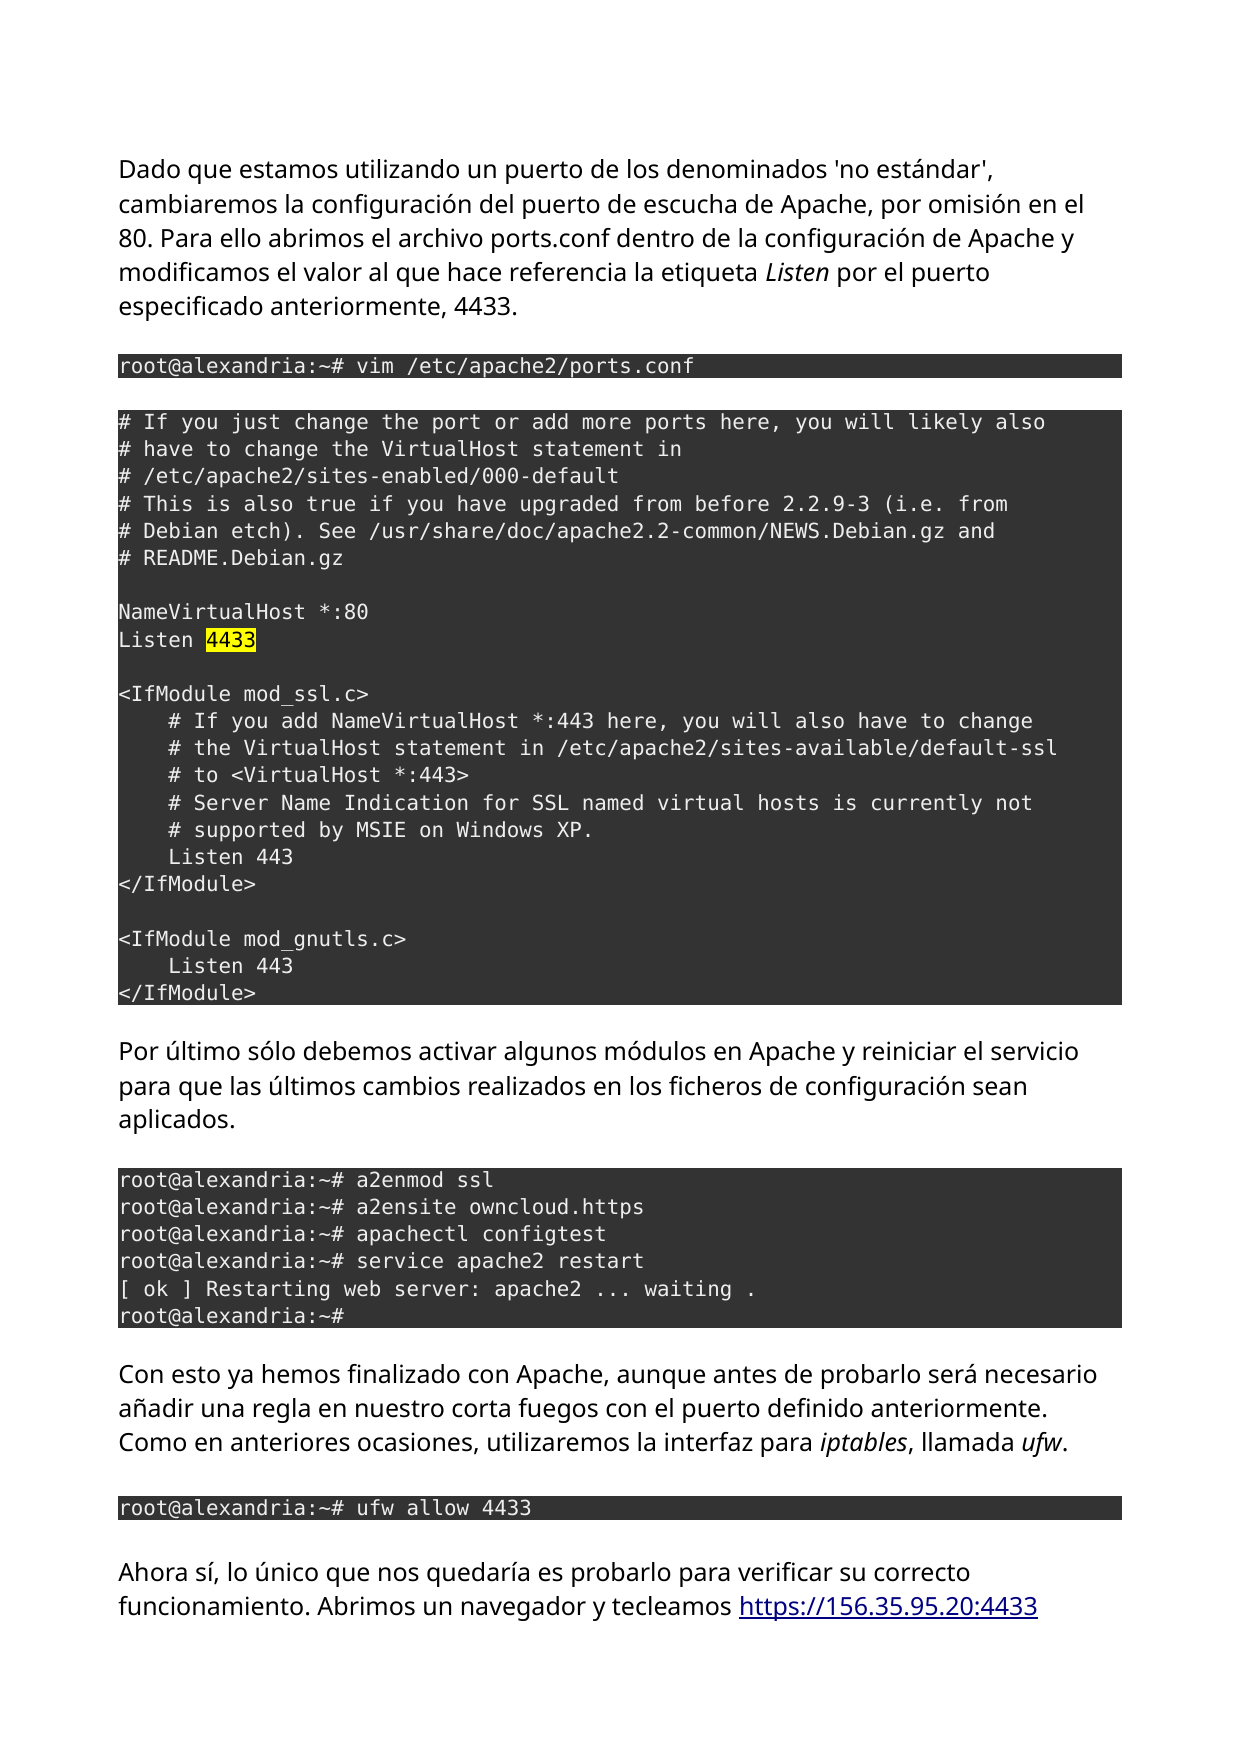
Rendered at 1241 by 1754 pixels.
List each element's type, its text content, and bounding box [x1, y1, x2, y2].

text <IfModule mod_ssl.c> [118, 682, 1122, 706]
text Con esto ya hemos finalizado con Apache, aunque antes de probarlo será necesario añadir una regla en nuestro corta fuegos con el puerto definido anteriormente. Como en anteriores ocasiones, utilizaremos la interfaz para iptables, llamada ufw. [118, 1357, 1122, 1459]
text Listen 443 [118, 845, 1122, 869]
text <IfModule mod_gnutls.c> [118, 927, 1122, 951]
text [ ok ] Restarting web server: apache2 ... waiting . [118, 1277, 1122, 1301]
text root@alexandria:~# vim /etc/apache2/ports.conf [118, 354, 1122, 378]
text # README.Debian.gz [118, 546, 1122, 570]
text root@alexandria:~# [118, 1304, 1122, 1328]
text Ahora sí, lo único que nos quedaría es probarlo para verificar su correcto funcionamiento. Abrimos un navegador y tecleamos https://156.35.95.20:4433 [118, 1554, 1122, 1622]
text # Server Name Indication for SSL named virtual hosts is currently not [118, 791, 1122, 815]
text # to <VirtualHost *:443> [118, 763, 1122, 788]
text Listen 4433 [118, 628, 1122, 652]
text root@alexandria:~# service apache2 restart [118, 1249, 1122, 1274]
text # supported by MSIE on Windows XP. [118, 818, 1122, 842]
text Listen 443 [118, 954, 1122, 978]
text # have to change the VirtualHost statement in [118, 437, 1122, 462]
text NameVirtualHost *:80 [118, 600, 1122, 625]
text Por último sólo debemos activar algunos módulos en Apache y reiniciar el servicio para que las últimos cambios realizados en los ficheros de configuración sean aplicados. [118, 1034, 1122, 1136]
text root@alexandria:~# a2ensite owncloud.https [118, 1195, 1122, 1219]
text # Debian etch). See /usr/share/doc/apache2.2-common/NEWS.Debian.gz and [118, 519, 1122, 543]
text </IfModule> [118, 981, 1122, 1005]
text root@alexandria:~# ufw allow 4433 [118, 1496, 1122, 1520]
text # /etc/apache2/sites-enabled/000-default [118, 464, 1122, 489]
text # If you add NameVirtualHost *:443 here, you will also have to change [118, 709, 1122, 733]
text root@alexandria:~# a2enmod ssl [118, 1168, 1122, 1192]
text </IfModule> [118, 872, 1122, 897]
text Dado que estamos utilizando un puerto de los denominados 'no estándar', cambiaremos la configuración del puerto de escucha de Apache, por omisión en el 80. Para ello abrimos el archivo ports.conf dentro de la configuración de Apache y modificamos el valor al que hace referencia la etiqueta Listen por el puerto especificado anteriormente, 4433. [118, 152, 1122, 322]
text # This is also true if you have upgraded from before 2.2.9-3 (i.e. from [118, 492, 1122, 516]
text # If you just change the port or add more ports here, you will likely also [118, 410, 1122, 434]
text # the VirtualHost statement in /etc/apache2/sites-available/default-ssl [118, 736, 1122, 761]
text root@alexandria:~# apachectl configtest [118, 1222, 1122, 1247]
